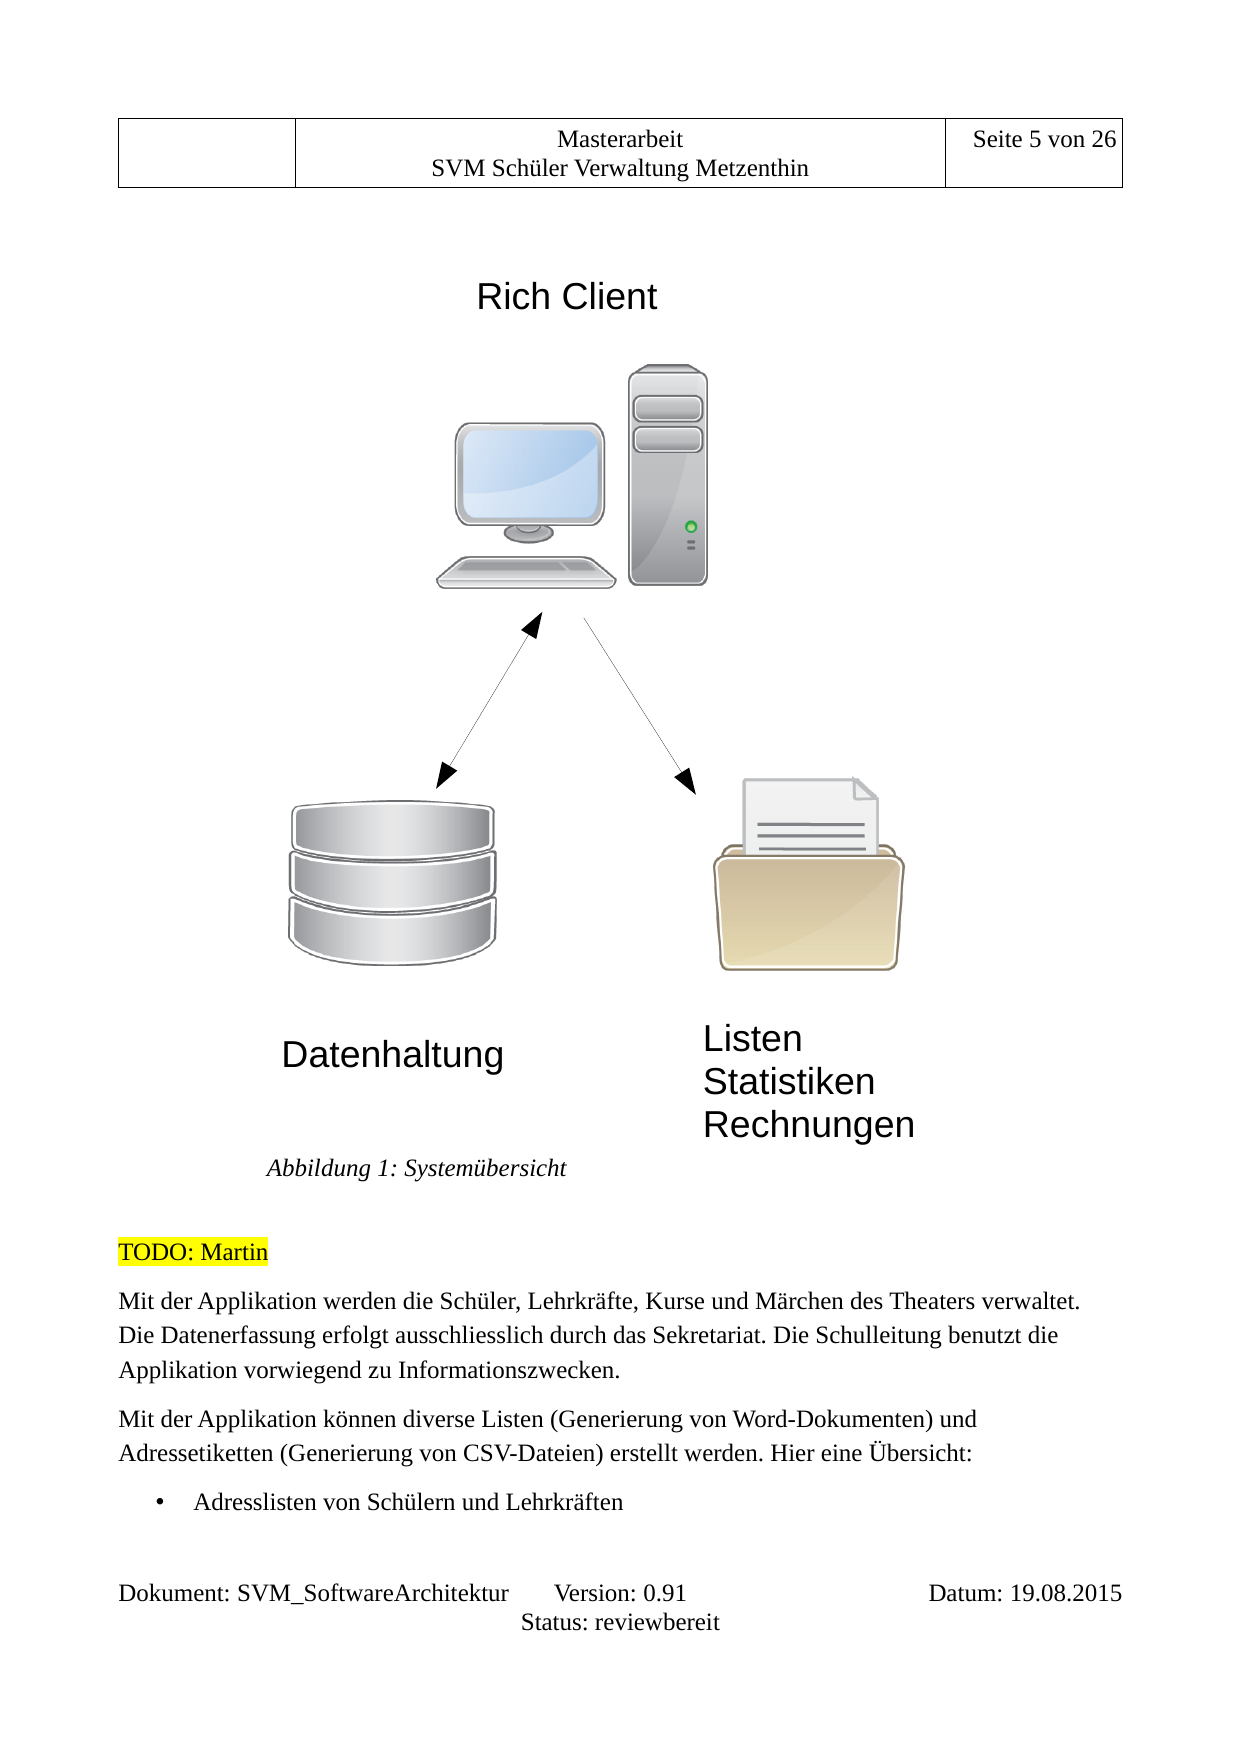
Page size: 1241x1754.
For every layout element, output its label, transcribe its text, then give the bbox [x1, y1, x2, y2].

text TODO: Martin [118, 1237, 1122, 1266]
text Mit der Applikation können diverse Listen (Generierung von Word-Dokumenten) und Adressetiketten (Generierung von CSV-Dateien) erstellt werden. Hier eine Übersicht: [118, 1404, 1122, 1467]
text Abbildung 1: Systemübersicht [267, 279, 931, 1182]
list Adresslisten von Schülern und Lehrkräften [156, 1487, 1122, 1516]
picture [288, 800, 497, 966]
text Mit der Applikation werden die Schüler, Lehrkräfte, Kurse und Märchen des Theaters verwaltet. Die Datenerfassung erfolgt ausschliesslich durch das Sekretariat. Die Schulleitung benutzt die Applikation vorwiegend zu Informationszwecken. [118, 1286, 1122, 1384]
picture [425, 364, 708, 600]
picture [700, 776, 917, 984]
